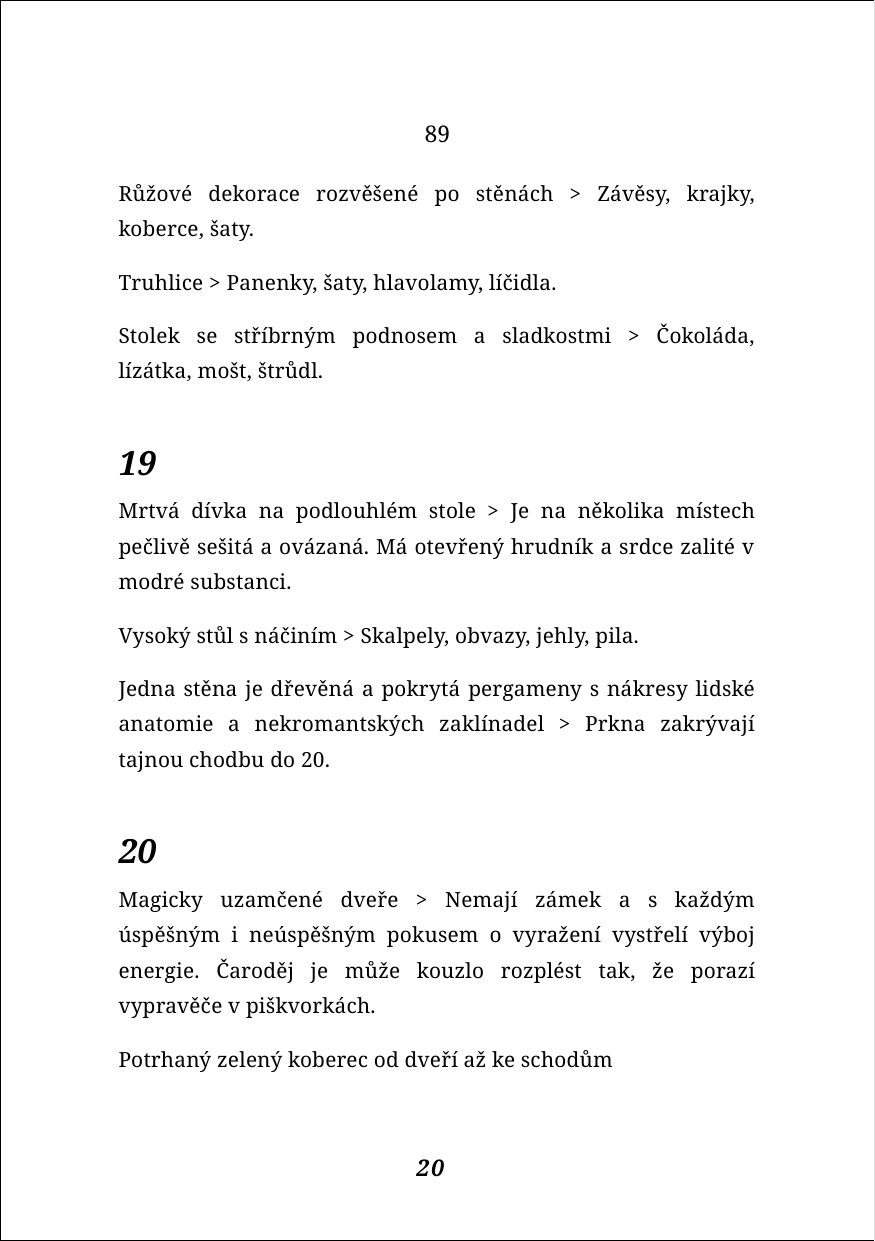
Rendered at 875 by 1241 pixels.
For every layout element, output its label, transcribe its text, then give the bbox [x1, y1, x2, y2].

text Růžové dekorace rozvěšené po stěnách > Závěsy, krajky, koberce, šaty. [118, 179, 756, 243]
text Mrtvá dívka na podlouhlém stole > Je na několika místech pečlivě sešitá a ovázaná. Má otevřený hrudník a srdce zalité v modré substanci. [118, 496, 756, 596]
text Jedna stěna je dřevěná a pokrytá pergameny s nákresy lidské anatomie a nekromantských zaklínadel > Prkna zakrývají tajnou chodbu do 20. [118, 674, 756, 773]
text Magicky uzamčené dveře > Nemají zámek a s každým úspěšným i neúspěšným pokusem o vyražení vystřelí výboj energie. Čaroděj je může kouzlo rozplést tak, že porazí vypravěče v piškvorkách. [118, 885, 756, 1020]
text Truhlice > Panenky, šaty, hlavolamy, líčidla. [118, 268, 756, 296]
text Stolek se stříbrným podnosem a sladkostmi > Čokoláda, lízátka, mošt, štrůdl. [118, 321, 756, 385]
subtitle 19 [118, 439, 756, 485]
text Vysoký stůl s náčiním > Skalpely, obvazy, jehly, pila. [118, 621, 756, 649]
text Potrhaný zelený koberec od dveří až ke schodům [118, 1045, 756, 1073]
subtitle 20 [118, 828, 756, 873]
